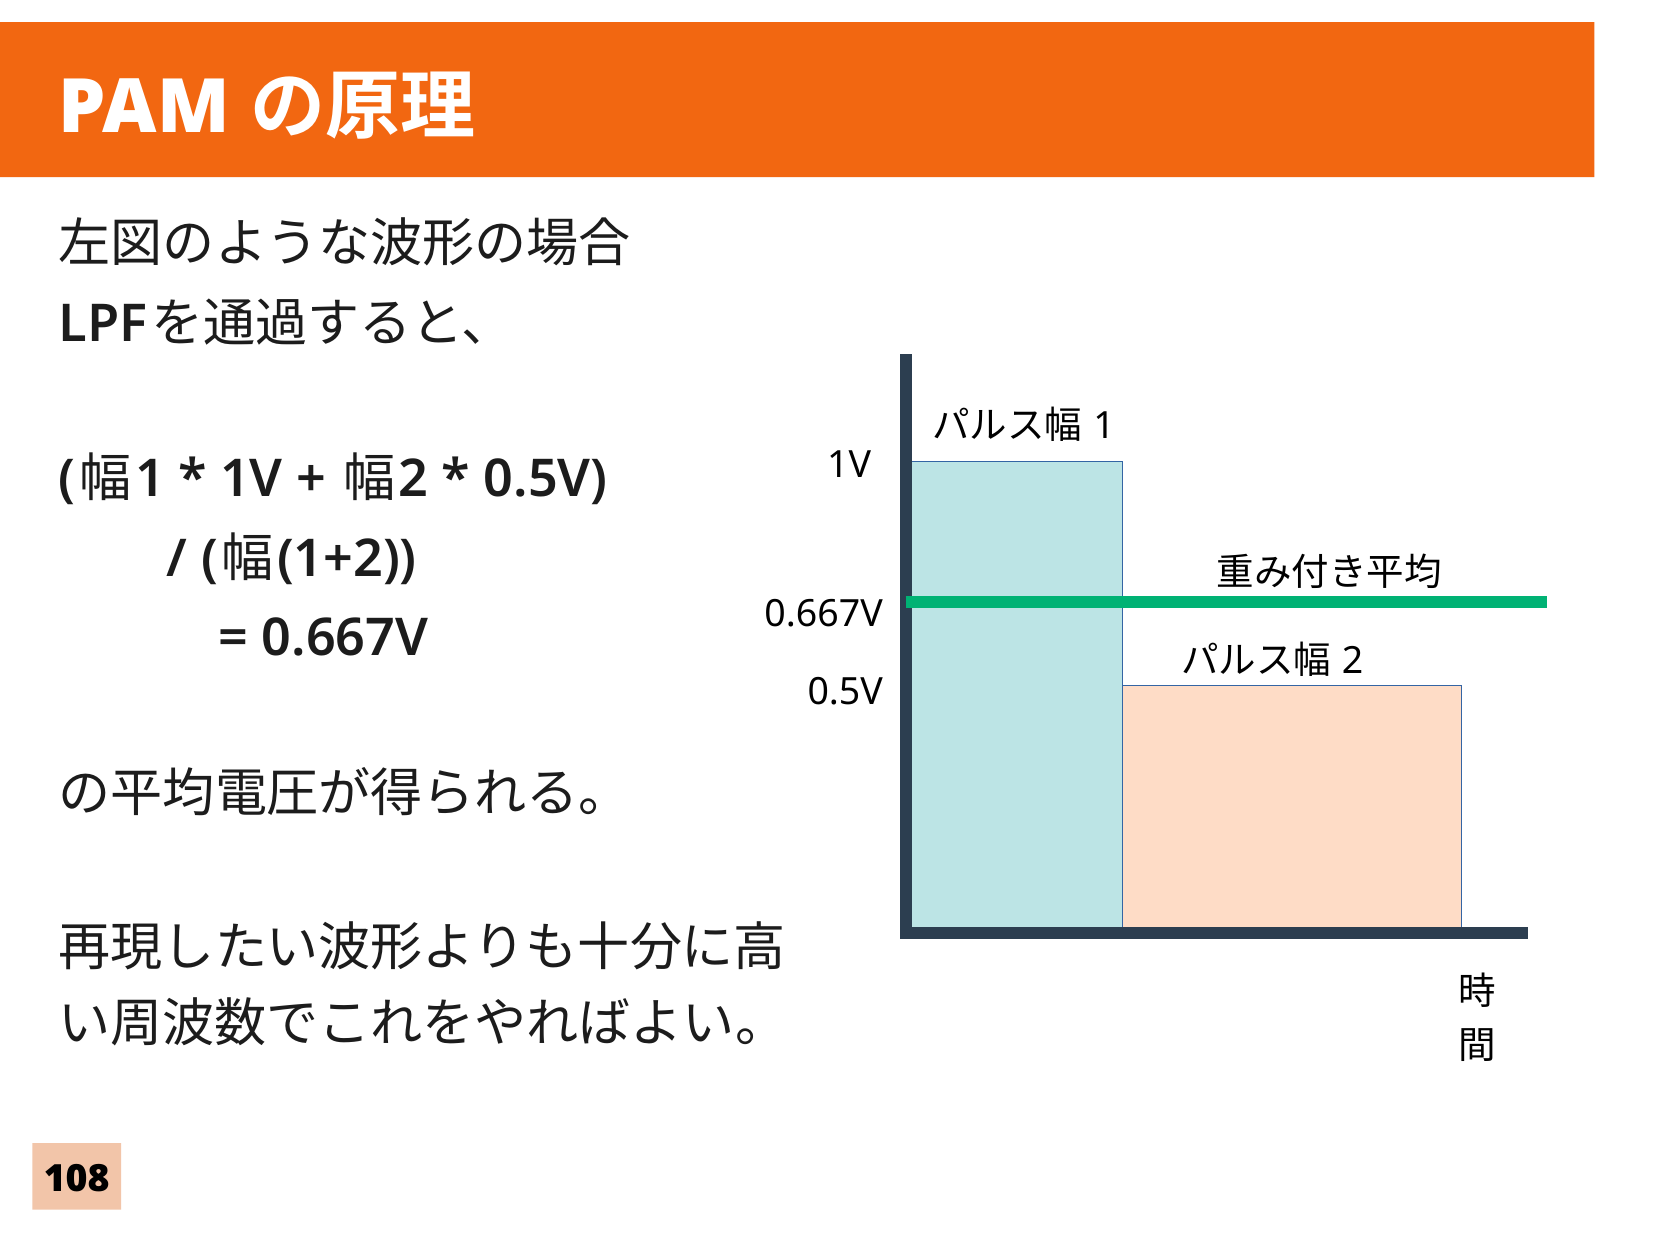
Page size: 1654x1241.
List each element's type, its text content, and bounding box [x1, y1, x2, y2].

text_box 0.5V [792, 656, 906, 720]
text_box [912, 608, 1462, 927]
text_box 時間 [1443, 953, 1543, 1052]
text_box [912, 461, 1123, 596]
text_box パルス幅2 [1166, 622, 1438, 718]
text_box 重み付き平均 [1202, 534, 1489, 591]
text_box 0.667V [696, 578, 898, 677]
title PAMの原理 [59, 44, 1595, 156]
list 左図のような波形の場合 LPFを通過すると、 (幅1 * 1V + 幅2 * 0.5V) / (幅(1+2)) = 0.667V の平均電圧が得られる。 再現したい波形よりも十分に高い周波数でこれをやればよい。 [59, 201, 794, 1105]
text_box 1V [812, 429, 893, 492]
text_box パルス幅1 [917, 387, 1134, 450]
